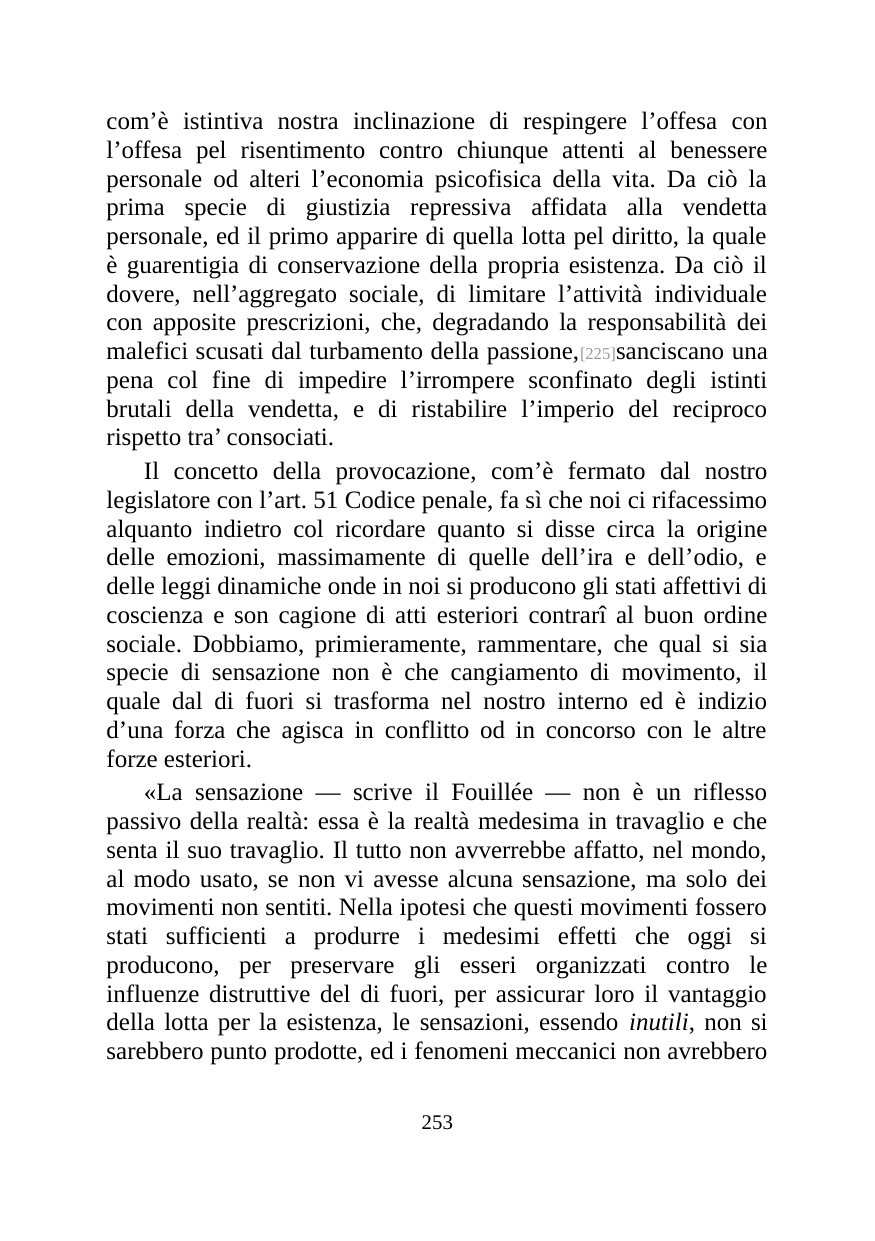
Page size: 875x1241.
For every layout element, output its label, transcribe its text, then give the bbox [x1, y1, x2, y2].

text Il concetto della provocazione, com’è fermato dal nostro legislatore con l’art. 51 Codice penale, fa sì che noi ci rifacessimo alquanto indietro col ricordare quanto si disse circa la origine delle emozioni, massimamente di quelle dell’ira e dell’odio, e delle leggi dinamiche onde in noi si producono gli stati affettivi di coscienza e son cagione di atti esteriori contrarî al buon ordine sociale. Dobbiamo, primieramente, rammentare, che qual si sia specie di sensazione non è che cangiamento di movimento, il quale dal di fuori si trasforma nel nostro interno ed è indizio d’una forza che agisca in conflitto od in concorso con le altre forze esteriori. [106, 456, 768, 772]
text «La sensazione ― scrive il Fouillée ― non è un riflesso passivo della realtà: essa è la realtà medesima in travaglio e che senta il suo travaglio. Il tutto non avverrebbe affatto, nel mondo, al modo usato, se non vi avesse alcuna sensazione, ma solo dei movimenti non sentiti. Nella ipotesi che questi movimenti fossero stati sufficienti a produrre i medesimi effetti che oggi si producono, per preservare gli esseri organizzati contro le influenze distruttive del di fuori, per assicurar loro il vantaggio della lotta per la esistenza, le sensazioni, essendo inutili, non si sarebbero punto prodotte, ed i fenomeni meccanici non avrebbero [106, 777, 768, 1065]
text com’è istintiva nostra inclinazione di respingere l’offesa con l’offesa pel risentimento contro chiunque attenti al benessere personale od alteri l’economia psicofisica della vita. Da ciò la prima specie di giustizia repressiva affidata alla vendetta personale, ed il primo apparire di quella lotta pel diritto, la quale è guarentigia di conservazione della propria esistenza. Da ciò il dovere, nell’aggregato sociale, di limitare l’attività individuale con apposite prescrizioni, che, degradando la responsabilità dei malefici scusati dal turbamento della passione,[225]sanciscano una pena col fine di impedire l’irrompere sconfinato degli istinti brutali della vendetta, e di ristabilire l’imperio del reciproco rispetto tra’ consociati. [106, 106, 768, 451]
